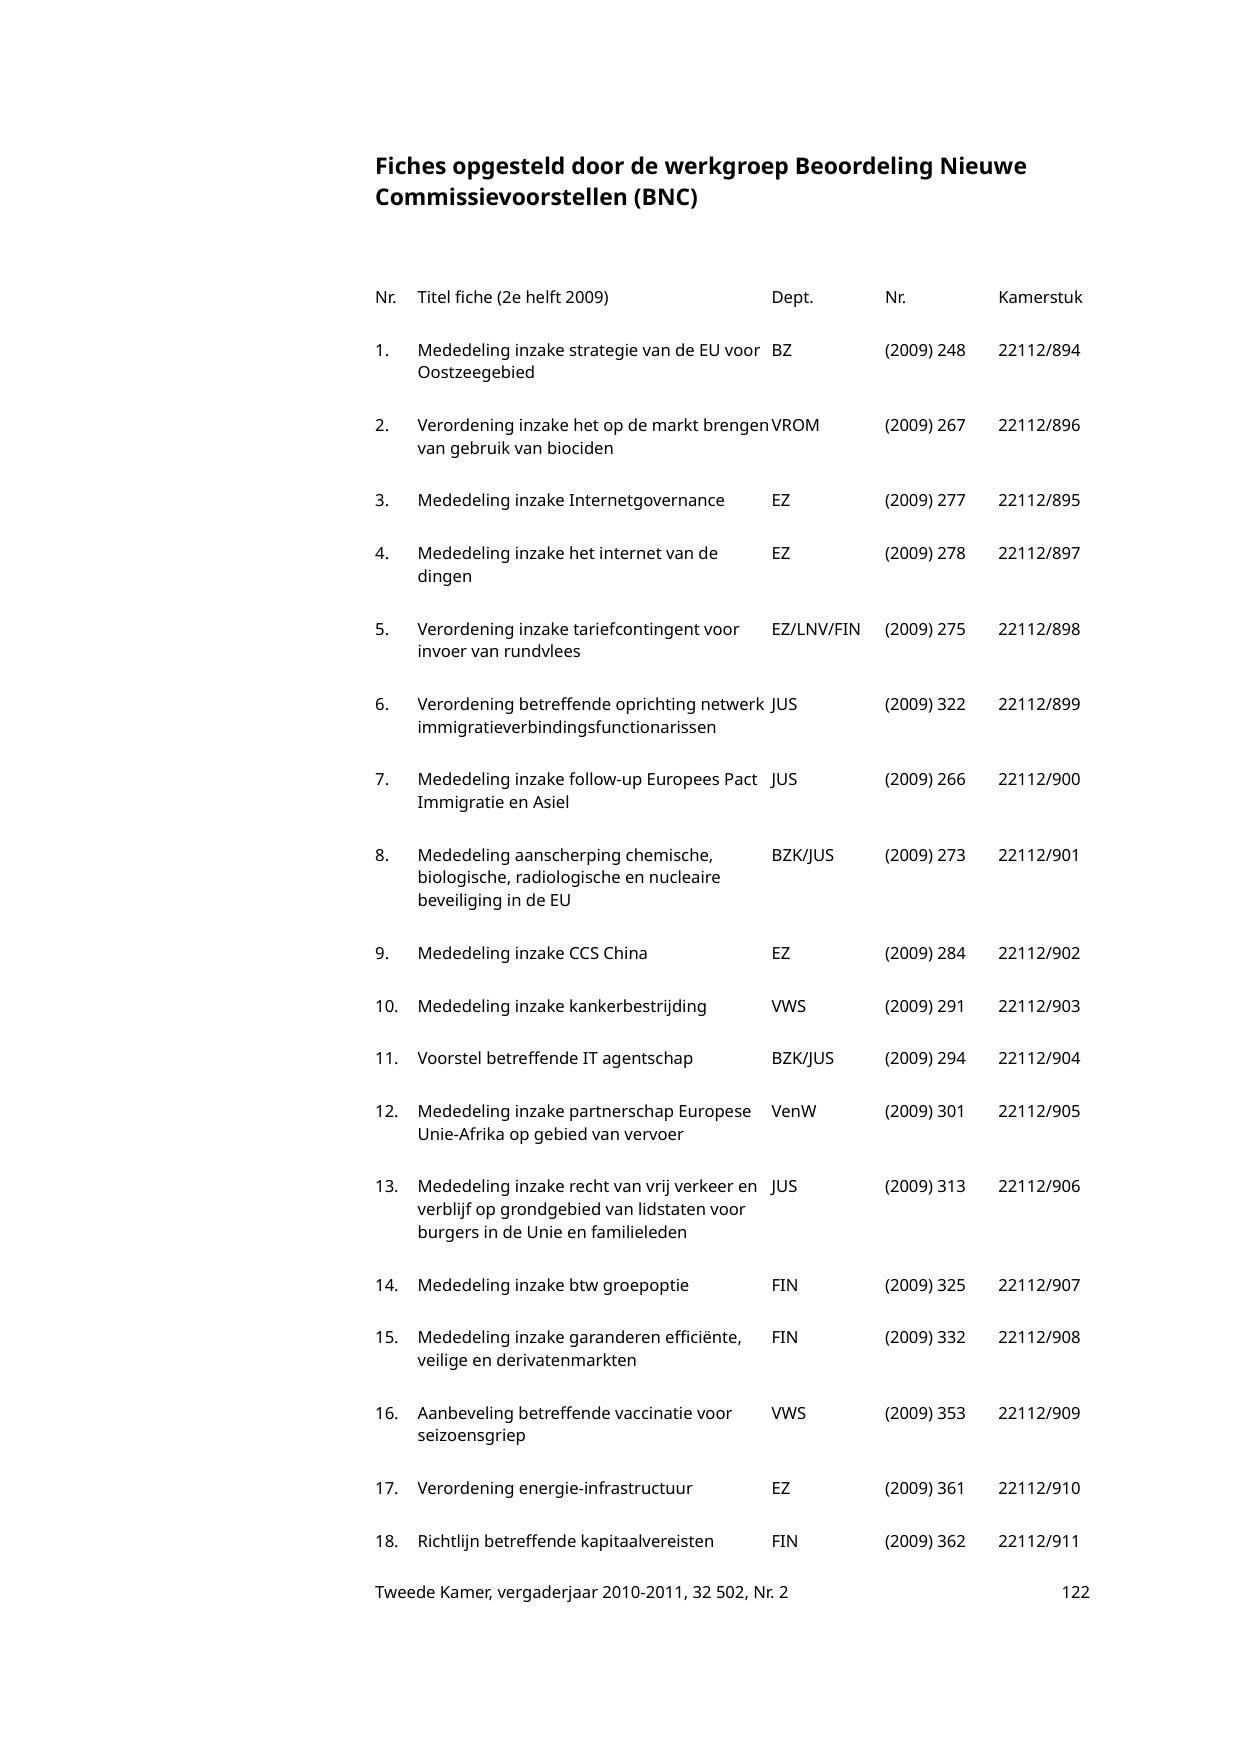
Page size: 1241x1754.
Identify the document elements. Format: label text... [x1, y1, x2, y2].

subtitle Fiches opgesteld door de werkgroep Beoordeling Nieuwe Commissievoorstellen (BNC) [375, 150, 1090, 212]
table_header Nr. [885, 285, 998, 338]
table_cell Verordening inzake tariefcontingent voor invoer van rundvlees [418, 617, 771, 692]
table_cell 15. [375, 1326, 417, 1401]
table_cell Mededeling inzake recht van vrij verkeer en verblijf op grondgebied van lidstaten voor burgers in de Unie en familieleden [418, 1175, 771, 1273]
table_cell (2009) 362 [885, 1529, 998, 1552]
table_cell (2009) 322 [885, 693, 998, 768]
table_cell Verordening betreffende oprichting netwerk immigratieverbindingsfunctionarissen [418, 693, 771, 768]
table_cell BZ [771, 338, 885, 413]
table_cell 10. [375, 994, 417, 1047]
table_cell Mededeling inzake Internetgovernance [418, 489, 771, 542]
table_cell VWS [771, 994, 885, 1047]
table_cell 8. [375, 843, 417, 941]
table_cell (2009) 291 [885, 994, 998, 1047]
table_cell (2009) 301 [885, 1100, 998, 1175]
table_header Dept. [771, 285, 885, 338]
table_cell (2009) 361 [885, 1477, 998, 1529]
table_header Kamerstuk [998, 285, 1090, 338]
table_cell 22112/907 [998, 1273, 1090, 1326]
table_cell (2009) 284 [885, 941, 998, 994]
table_cell EZ [771, 941, 885, 994]
table_cell 12. [375, 1100, 417, 1175]
table_cell (2009) 275 [885, 617, 998, 692]
table_cell JUS [771, 1175, 885, 1273]
table_cell (2009) 353 [885, 1401, 998, 1477]
table_cell 22112/901 [998, 843, 1090, 941]
table_cell (2009) 277 [885, 489, 998, 542]
table_cell 22112/908 [998, 1326, 1090, 1401]
table_cell BZK/JUS [771, 1047, 885, 1099]
table_cell 22112/906 [998, 1175, 1090, 1273]
table_cell VWS [771, 1401, 885, 1477]
table_cell 13. [375, 1175, 417, 1273]
table_cell 3. [375, 489, 417, 542]
table_header Nr. [375, 285, 417, 338]
table_cell FIN [771, 1273, 885, 1326]
table_cell 2. [375, 414, 417, 489]
table_cell Verordening inzake het op de markt brengen van gebruik van biociden [418, 414, 771, 489]
table_cell 22112/896 [998, 414, 1090, 489]
table_cell JUS [771, 768, 885, 843]
table_cell 7. [375, 768, 417, 843]
table_cell 6. [375, 693, 417, 768]
table_cell EZ/LNV/FIN [771, 617, 885, 692]
table_cell 17. [375, 1477, 417, 1529]
table_cell Mededeling inzake strategie van de EU voor Oostzeegebied [418, 338, 771, 413]
table_cell 22112/905 [998, 1100, 1090, 1175]
table_cell 22112/897 [998, 542, 1090, 617]
table_cell FIN [771, 1326, 885, 1401]
table_cell Mededeling inzake garanderen efficiënte, veilige en derivatenmarkten [418, 1326, 771, 1401]
table_cell 22112/909 [998, 1401, 1090, 1477]
table_cell EZ [771, 542, 885, 617]
table_cell 14. [375, 1273, 417, 1326]
table_cell Mededeling inzake follow-up Europees Pact Immigratie en Asiel [418, 768, 771, 843]
table_cell (2009) 325 [885, 1273, 998, 1326]
table_cell Richtlijn betreffende kapitaalvereisten [418, 1529, 771, 1552]
table_cell Mededeling aanscherping chemische, biologische, radiologische en nucleaire beveiliging in de EU [418, 843, 771, 941]
table_cell 22112/895 [998, 489, 1090, 542]
table_cell 22112/899 [998, 693, 1090, 768]
table_cell 4. [375, 542, 417, 617]
table_cell Voorstel betreffende IT agentschap [418, 1047, 771, 1099]
table_cell Mededeling inzake kankerbestrijding [418, 994, 771, 1047]
table_cell 22112/911 [998, 1529, 1090, 1552]
table_cell (2009) 278 [885, 542, 998, 617]
table_cell EZ [771, 489, 885, 542]
table_cell Verordening energie-infrastructuur [418, 1477, 771, 1529]
table_cell 1. [375, 338, 417, 413]
table_cell 16. [375, 1401, 417, 1477]
table_cell (2009) 273 [885, 843, 998, 941]
table_cell (2009) 313 [885, 1175, 998, 1273]
table_cell Mededeling inzake btw groepoptie [418, 1273, 771, 1326]
table_cell 22112/900 [998, 768, 1090, 843]
table_cell 22112/898 [998, 617, 1090, 692]
table_cell BZK/JUS [771, 843, 885, 941]
table_cell VenW [771, 1100, 885, 1175]
table_cell (2009) 332 [885, 1326, 998, 1401]
table_cell FIN [771, 1529, 885, 1552]
table_cell 22112/910 [998, 1477, 1090, 1529]
table_cell EZ [771, 1477, 885, 1529]
table_cell Mededeling inzake partnerschap Europese Unie-Afrika op gebied van vervoer [418, 1100, 771, 1175]
table_cell Mededeling inzake CCS China [418, 941, 771, 994]
table_cell 18. [375, 1529, 417, 1552]
table_cell (2009) 248 [885, 338, 998, 413]
table_cell (2009) 294 [885, 1047, 998, 1099]
table_cell Aanbeveling betreffende vaccinatie voor seizoensgriep [418, 1401, 771, 1477]
table_cell Mededeling inzake het internet van de dingen [418, 542, 771, 617]
table_cell 22112/894 [998, 338, 1090, 413]
table_cell 22112/903 [998, 994, 1090, 1047]
table_cell 5. [375, 617, 417, 692]
table_cell VROM [771, 414, 885, 489]
table_cell JUS [771, 693, 885, 768]
table_cell 9. [375, 941, 417, 994]
table_cell 11. [375, 1047, 417, 1099]
table_cell 22112/904 [998, 1047, 1090, 1099]
table_cell 22112/902 [998, 941, 1090, 994]
table_cell (2009) 266 [885, 768, 998, 843]
table_header Titel fiche (2e helft 2009) [418, 285, 771, 338]
table_cell (2009) 267 [885, 414, 998, 489]
